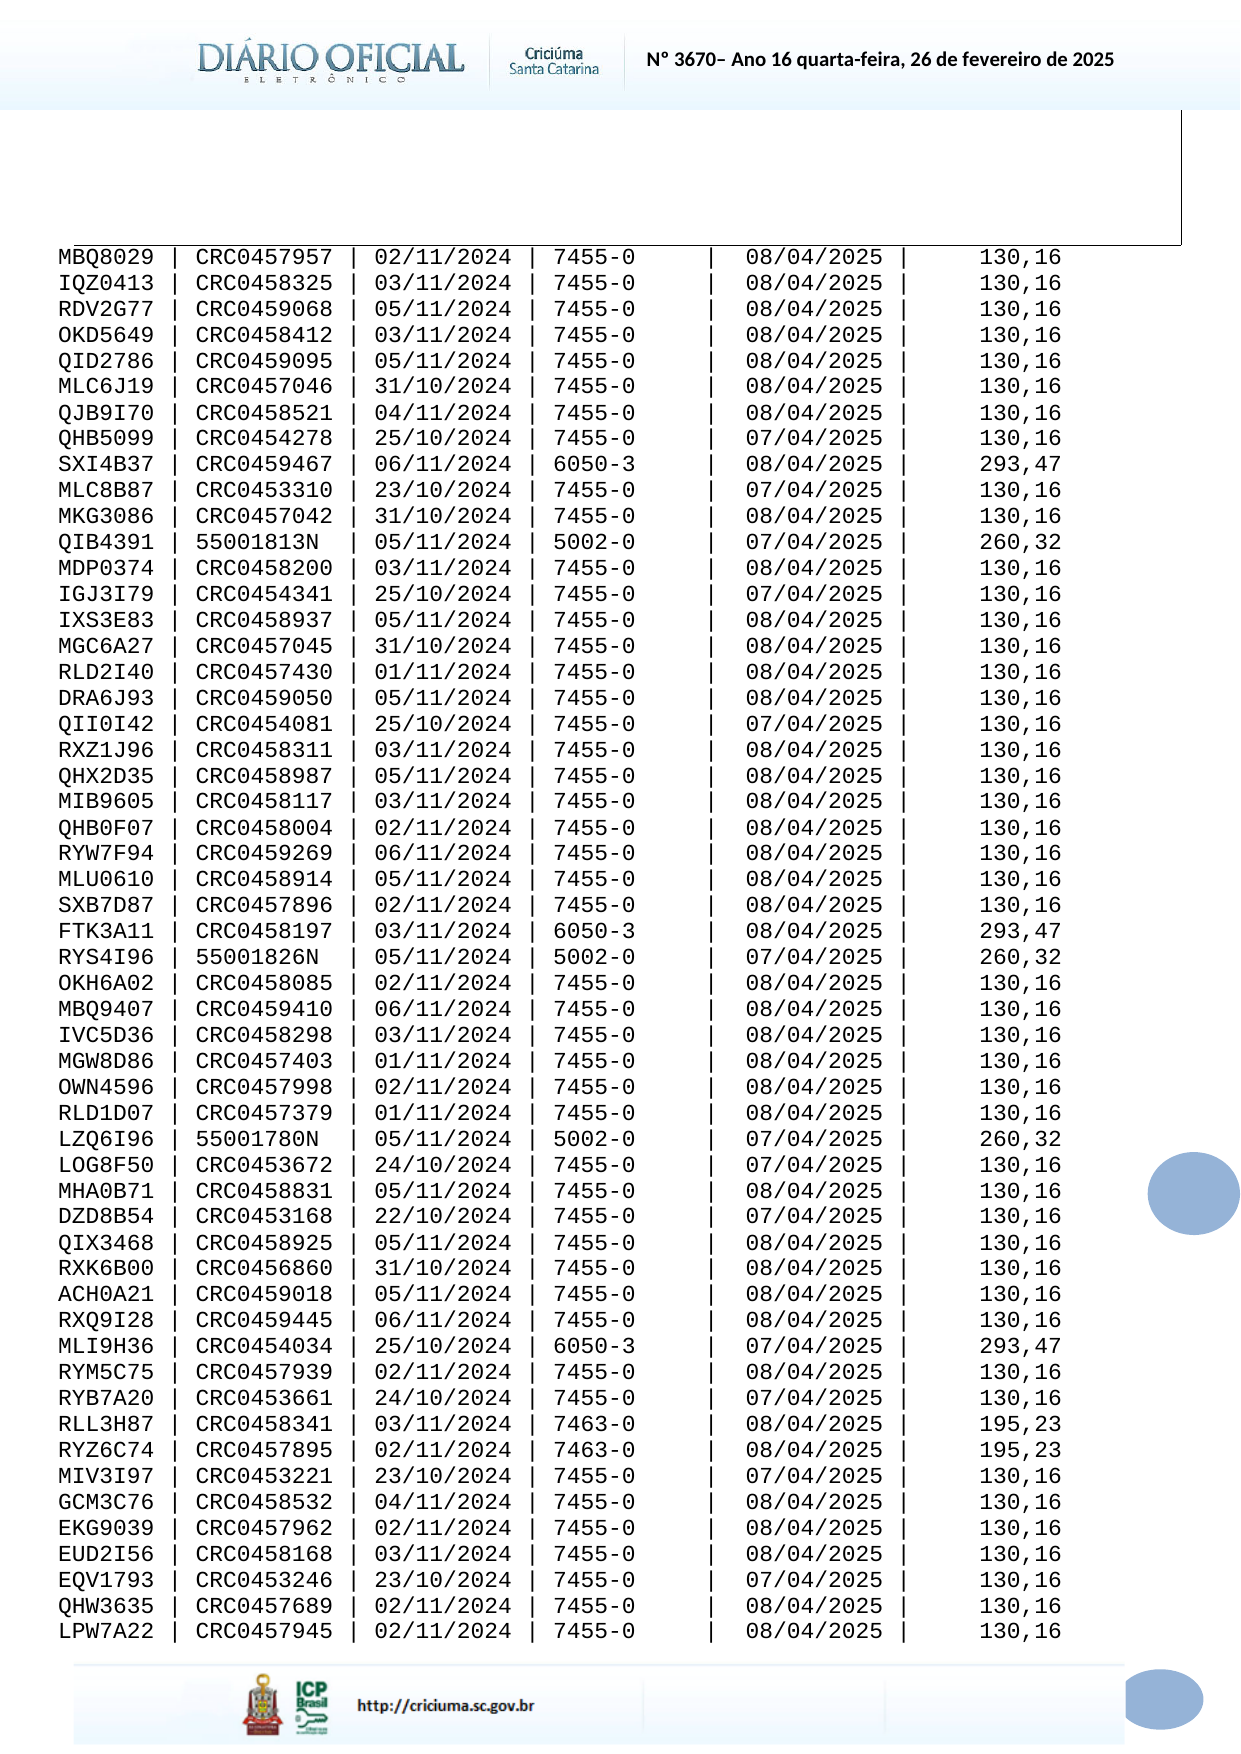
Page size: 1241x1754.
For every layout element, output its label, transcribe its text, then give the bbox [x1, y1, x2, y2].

text QII0I42 | CRC0454081 | 25/10/2024 | 7455-0 | 07/04/2025 | 130,16 [44, 712, 1181, 738]
text DRA6J93 | CRC0459050 | 05/11/2024 | 7455-0 | 08/04/2025 | 130,16 [44, 686, 1181, 712]
text OWN4596 | CRC0457998 | 02/11/2024 | 7455-0 | 08/04/2025 | 130,16 [44, 1075, 1181, 1101]
text IVC5D36 | CRC0458298 | 03/11/2024 | 7455-0 | 08/04/2025 | 130,16 [44, 1023, 1181, 1049]
text MIB9605 | CRC0458117 | 03/11/2024 | 7455-0 | 08/04/2025 | 130,16 [44, 790, 1181, 816]
text RYB7A20 | CRC0453661 | 24/10/2024 | 7455-0 | 07/04/2025 | 130,16 [44, 1386, 1181, 1412]
text IQZ0413 | CRC0458325 | 03/11/2024 | 7455-0 | 08/04/2025 | 130,16 [44, 271, 1181, 297]
text LOG8F50 | CRC0453672 | 24/10/2024 | 7455-0 | 07/04/2025 | 130,16 [44, 1153, 1180, 1179]
text LZQ6I96 | 55001780N | 05/11/2024 | 5002-0 | 07/04/2025 | 260,32 [44, 1127, 1181, 1153]
text MLU0610 | CRC0458914 | 05/11/2024 | 7455-0 | 08/04/2025 | 130,16 [44, 868, 1181, 894]
text RLD1D07 | CRC0457379 | 01/11/2024 | 7455-0 | 08/04/2025 | 130,16 [44, 1101, 1181, 1127]
text MBQ8029 | CRC0457957 | 02/11/2024 | 7455-0 | 08/04/2025 | 130,16 [44, 245, 1181, 271]
text MDP0374 | CRC0458200 | 03/11/2024 | 7455-0 | 08/04/2025 | 130,16 [44, 556, 1181, 582]
text OKH6A02 | CRC0458085 | 02/11/2024 | 7455-0 | 08/04/2025 | 130,16 [44, 971, 1181, 997]
text RXK6B00 | CRC0456860 | 31/10/2024 | 7455-0 | 08/04/2025 | 130,16 [44, 1257, 1181, 1283]
text QHB5099 | CRC0454278 | 25/10/2024 | 7455-0 | 07/04/2025 | 130,16 [44, 427, 1181, 453]
text RYW7F94 | CRC0459269 | 06/11/2024 | 7455-0 | 08/04/2025 | 130,16 [44, 842, 1181, 868]
text RLL3H87 | CRC0458341 | 03/11/2024 | 7463-0 | 08/04/2025 | 195,23 [44, 1412, 1181, 1438]
text SXI4B37 | CRC0459467 | 06/11/2024 | 6050-3 | 08/04/2025 | 293,47 [44, 453, 1181, 479]
text RDV2G77 | CRC0459068 | 05/11/2024 | 7455-0 | 08/04/2025 | 130,16 [44, 297, 1181, 323]
text DZD8B54 | CRC0453168 | 22/10/2024 | 7455-0 | 07/04/2025 | 130,16 [44, 1205, 1171, 1231]
text QID2786 | CRC0459095 | 05/11/2024 | 7455-0 | 08/04/2025 | 130,16 [44, 349, 1181, 375]
text EQV1793 | CRC0453246 | 23/10/2024 | 7455-0 | 07/04/2025 | 130,16 [44, 1568, 1181, 1594]
text FTK3A11 | CRC0458197 | 03/11/2024 | 6050-3 | 08/04/2025 | 293,47 [44, 919, 1181, 946]
text MGC6A27 | CRC0457045 | 31/10/2024 | 7455-0 | 08/04/2025 | 130,16 [44, 634, 1181, 660]
text IGJ3I79 | CRC0454341 | 25/10/2024 | 7455-0 | 07/04/2025 | 130,16 [44, 582, 1181, 608]
text MKG3086 | CRC0457042 | 31/10/2024 | 7455-0 | 08/04/2025 | 130,16 [44, 504, 1181, 531]
text MLC6J19 | CRC0457046 | 31/10/2024 | 7455-0 | 08/04/2025 | 130,16 [44, 375, 1181, 401]
text RLD2I40 | CRC0457430 | 01/11/2024 | 7455-0 | 08/04/2025 | 130,16 [44, 660, 1181, 686]
text QHB0F07 | CRC0458004 | 02/11/2024 | 7455-0 | 08/04/2025 | 130,16 [44, 816, 1181, 842]
text EUD2I56 | CRC0458168 | 03/11/2024 | 7455-0 | 08/04/2025 | 130,16 [44, 1542, 1181, 1568]
text QIX3468 | CRC0458925 | 05/11/2024 | 7455-0 | 08/04/2025 | 130,16 [44, 1231, 1181, 1257]
text RYZ6C74 | CRC0457895 | 02/11/2024 | 7463-0 | 08/04/2025 | 195,23 [44, 1438, 1181, 1464]
text ACH0A21 | CRC0459018 | 05/11/2024 | 7455-0 | 08/04/2025 | 130,16 [44, 1283, 1181, 1309]
text RYS4I96 | 55001826N | 05/11/2024 | 5002-0 | 07/04/2025 | 260,32 [44, 946, 1181, 971]
text MLC8B87 | CRC0453310 | 23/10/2024 | 7455-0 | 07/04/2025 | 130,16 [44, 479, 1181, 504]
text MIV3I97 | CRC0453221 | 23/10/2024 | 7455-0 | 07/04/2025 | 130,16 [44, 1464, 1181, 1490]
text RXZ1J96 | CRC0458311 | 03/11/2024 | 7455-0 | 08/04/2025 | 130,16 [44, 738, 1181, 764]
text RXQ9I28 | CRC0459445 | 06/11/2024 | 7455-0 | 08/04/2025 | 130,16 [44, 1309, 1181, 1334]
text MLI9H36 | CRC0454034 | 25/10/2024 | 6050-3 | 07/04/2025 | 293,47 [44, 1334, 1181, 1361]
text OKD5649 | CRC0458412 | 03/11/2024 | 7455-0 | 08/04/2025 | 130,16 [44, 323, 1181, 349]
text QHX2D35 | CRC0458987 | 05/11/2024 | 7455-0 | 08/04/2025 | 130,16 [44, 764, 1181, 790]
text SXB7D87 | CRC0457896 | 02/11/2024 | 7455-0 | 08/04/2025 | 130,16 [44, 894, 1181, 919]
text QJB9I70 | CRC0458521 | 04/11/2024 | 7455-0 | 08/04/2025 | 130,16 [44, 401, 1181, 427]
text MGW8D86 | CRC0457403 | 01/11/2024 | 7455-0 | 08/04/2025 | 130,16 [44, 1049, 1181, 1075]
text RYM5C75 | CRC0457939 | 02/11/2024 | 7455-0 | 08/04/2025 | 130,16 [44, 1361, 1181, 1386]
text EKG9039 | CRC0457962 | 02/11/2024 | 7455-0 | 08/04/2025 | 130,16 [44, 1516, 1181, 1542]
text QIB4391 | 55001813N | 05/11/2024 | 5002-0 | 07/04/2025 | 260,32 [44, 531, 1181, 556]
text GCM3C76 | CRC0458532 | 04/11/2024 | 7455-0 | 08/04/2025 | 130,16 [44, 1490, 1181, 1516]
text QHW3635 | CRC0457689 | 02/11/2024 | 7455-0 | 08/04/2025 | 130,16 [44, 1594, 1181, 1620]
text MHA0B71 | CRC0458831 | 05/11/2024 | 7455-0 | 08/04/2025 | 130,16 [44, 1179, 1150, 1205]
text IXS3E83 | CRC0458937 | 05/11/2024 | 7455-0 | 08/04/2025 | 130,16 [44, 608, 1181, 634]
text MBQ9407 | CRC0459410 | 06/11/2024 | 7455-0 | 08/04/2025 | 130,16 [44, 997, 1181, 1023]
text LPW7A22 | CRC0457945 | 02/11/2024 | 7455-0 | 08/04/2025 | 130,16 [44, 1620, 1181, 1646]
